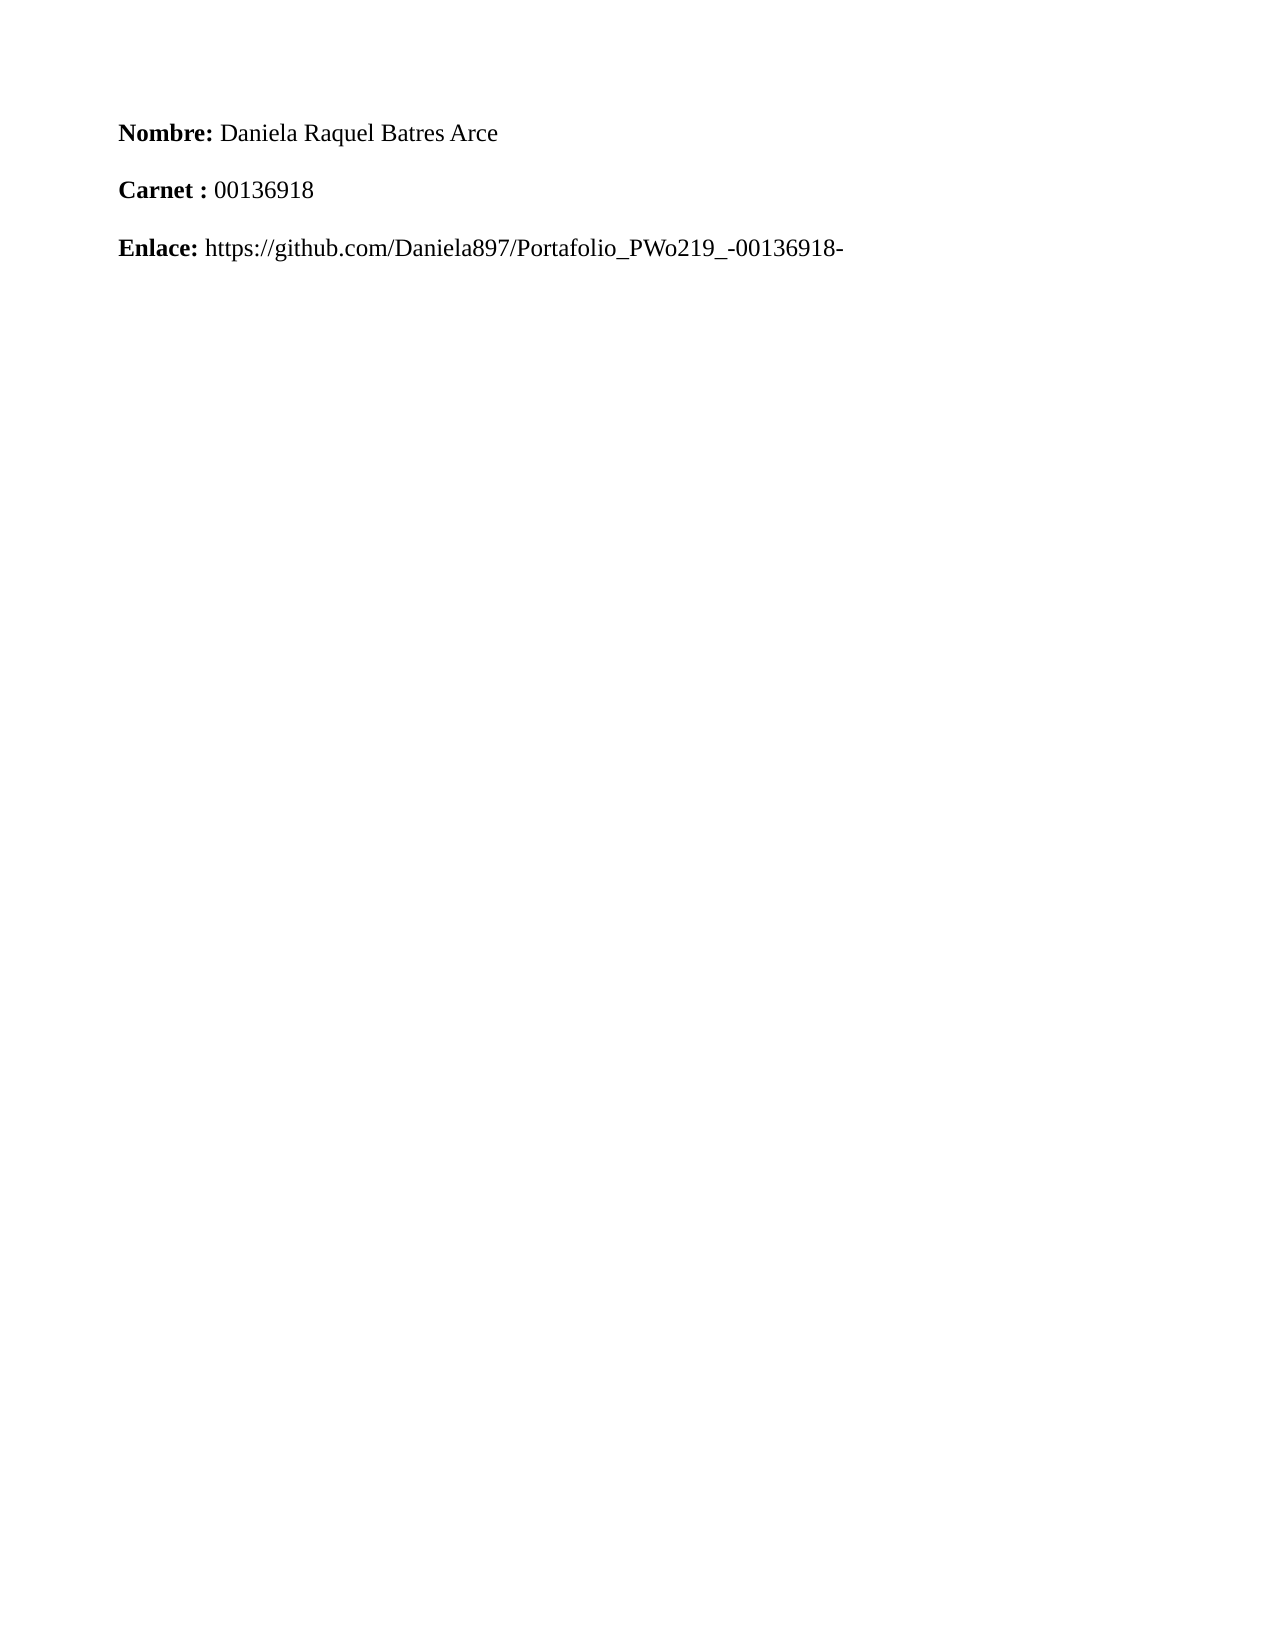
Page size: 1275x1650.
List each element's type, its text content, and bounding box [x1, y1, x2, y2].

text Enlace: https://github.com/Daniela897/Portafolio_PWo219_-00136918- [118, 233, 1157, 262]
text Nombre: Daniela Raquel Batres Arce [118, 118, 1157, 147]
text Carnet : 00136918 [118, 176, 1157, 204]
